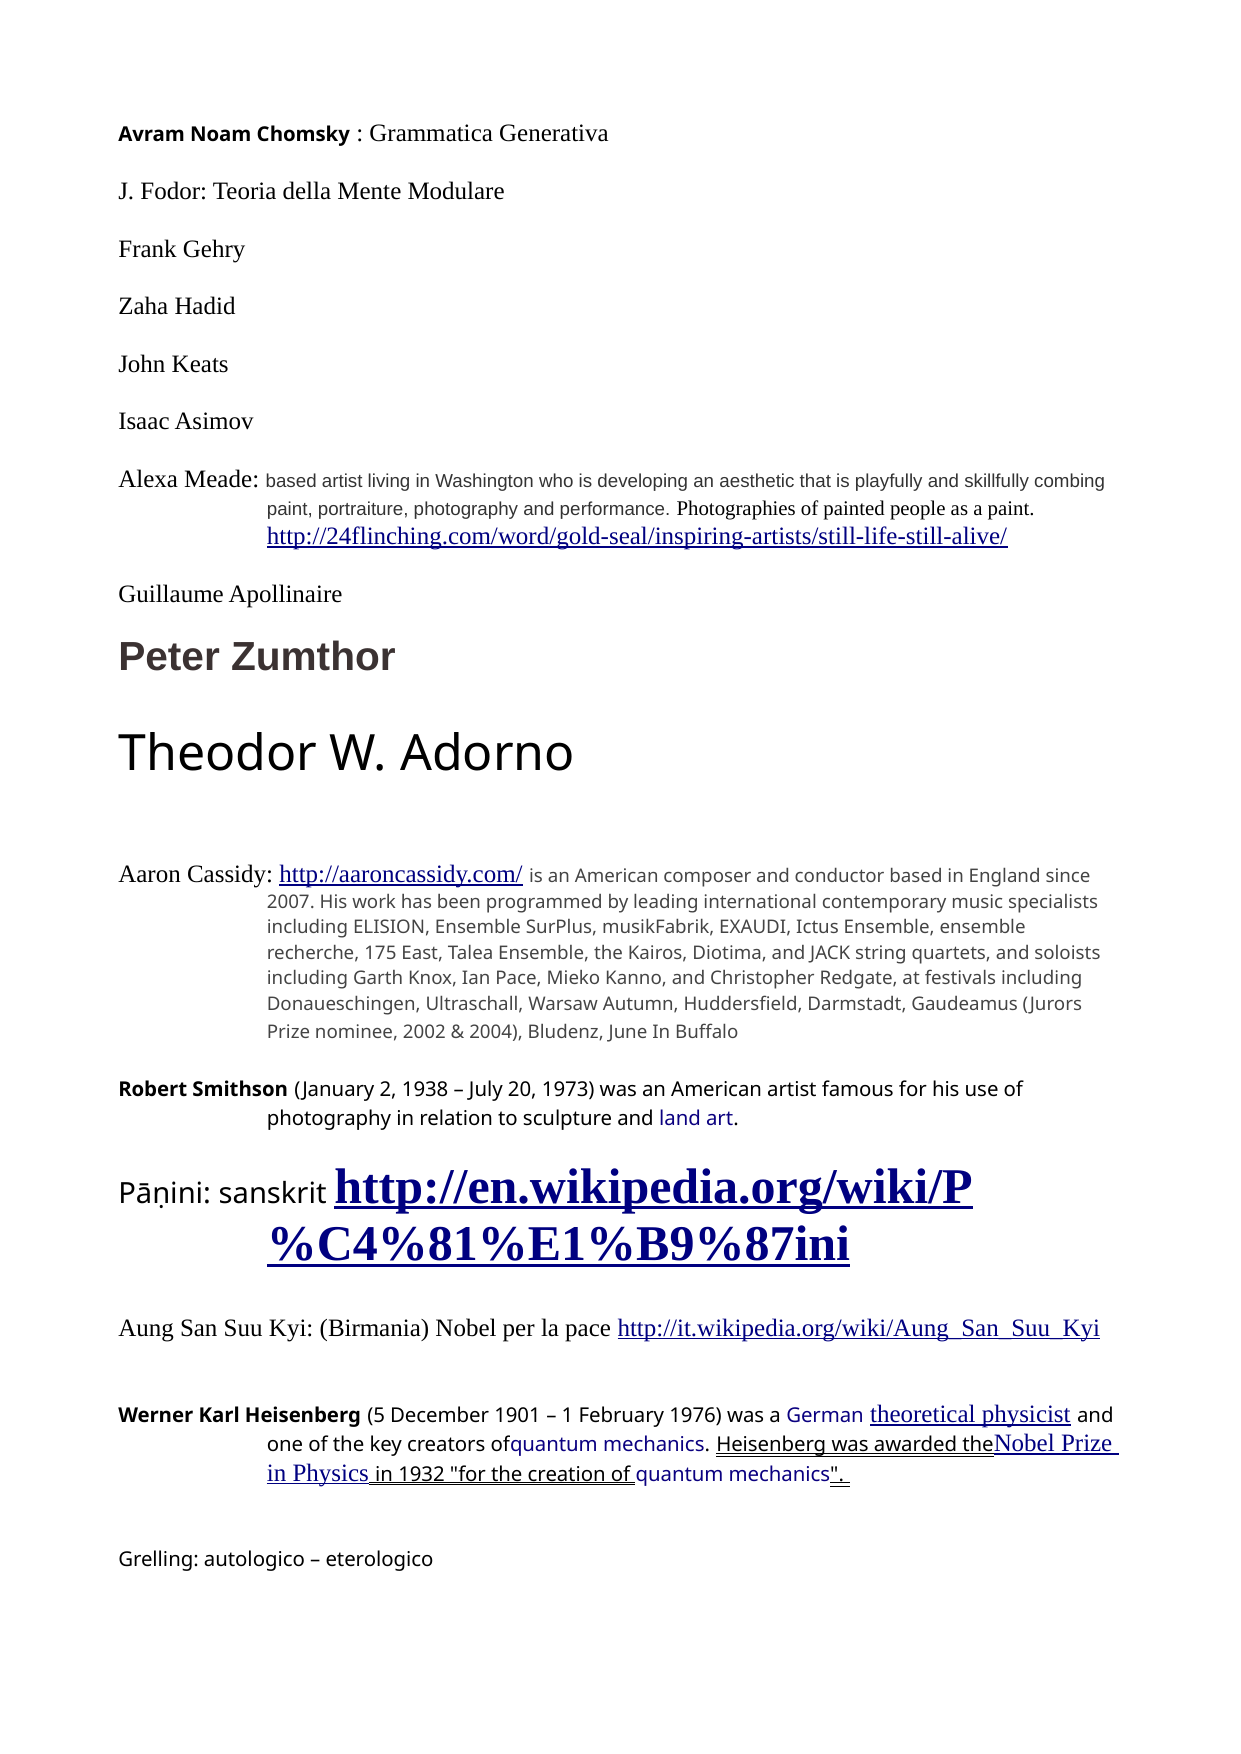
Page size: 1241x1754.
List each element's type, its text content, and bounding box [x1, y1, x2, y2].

subtitle Pāṇini: sanskrit http://en.wikipedia.org/wiki/P%C4%81%E1%B9%87ini [118, 1157, 1122, 1272]
text Robert Smithson (January 2, 1938 – July 20, 1973) was an American artist famous for his use of photography in relation to sculpture and land art. [118, 1073, 1122, 1132]
text Alexa Meade: based artist living in Washington who is developing an aesthetic that is playfully and skillfully combing paint, portraiture, photography and performance. Photographies of painted people as a paint. http://24flinching.com/word/gold-seal/inspiring-artists/still-life-still-alive/ [118, 464, 1122, 550]
text Isaac Asimov [118, 406, 1122, 435]
text Werner Karl Heisenberg (5 December 1901 – 1 February 1976) was a German theoretical physicist and one of the key creators ofquantum mechanics. Heisenberg was awarded theNobel Prize in Physics in 1932 "for the creation of quantum mechanics". [118, 1399, 1122, 1487]
subtitle Theodor W. Adorno [118, 717, 1122, 785]
text Aaron Cassidy: http://aaroncassidy.com/ is an American composer and conductor based in England since 2007. His work has been programmed by leading international contemporary music specialists including ELISION, Ensemble SurPlus, musikFabrik, EXAUDI, Ictus Ensemble, ensemble recherche, 175 East, Talea Ensemble, the Kairos, Diotima, and JACK string quartets, and soloists including Garth Knox, Ian Pace, Mieko Kanno, and Christopher Redgate, at festivals including Donaueschingen, Ultraschall, Warsaw Autumn, Huddersfield, Darmstadt, Gaudeamus (Jurors Prize nominee, 2002 & 2004), Bludenz, June In Buffalo [118, 859, 1122, 1044]
text John Keats [118, 349, 1122, 377]
text Frank Gehry [118, 234, 1122, 262]
text Avram Noam Chomsky : Grammatica Generativa [118, 118, 1122, 147]
text J. Fodor: Teoria della Mente Modulare [118, 176, 1122, 205]
text Guillaume Apollinaire [118, 579, 1122, 607]
text Aung San Suu Kyi: (Birmania) Nobel per la pace http://it.wikipedia.org/wiki/Aung_San_Suu_Kyi [118, 1313, 1122, 1342]
text Zaha Hadid [118, 291, 1122, 320]
text Grelling: autologico – eterologico [118, 1544, 1122, 1572]
subtitle Peter Zumthor [118, 632, 1122, 679]
